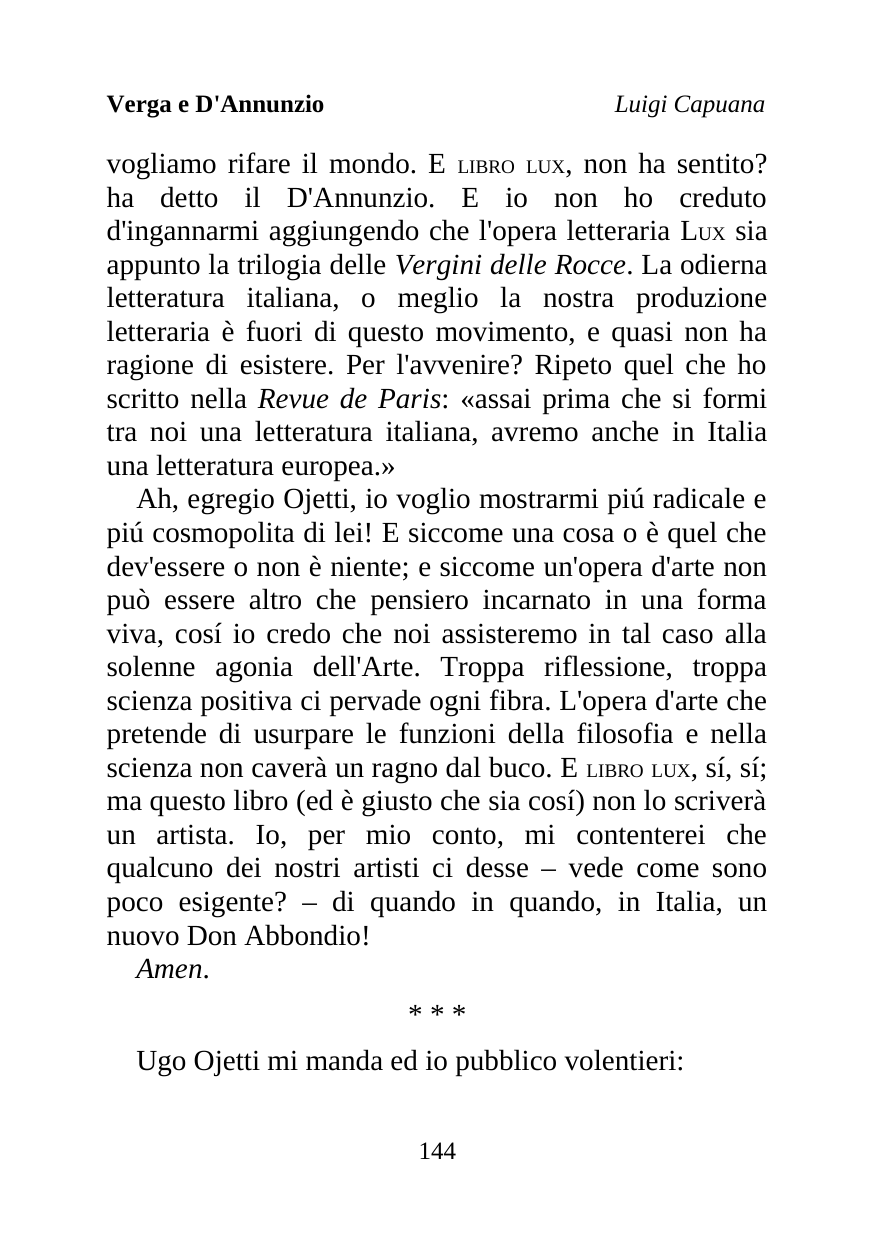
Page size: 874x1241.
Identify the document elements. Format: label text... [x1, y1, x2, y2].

text Ugo Ojetti mi manda ed io pubblico volentieri: [106, 1043, 768, 1077]
text * * * [106, 997, 768, 1031]
text vogliamo rifare il mondo. E libro lux, non ha sentito? ha detto il D'Annunzio. E io non ho creduto d'ingannarmi aggiungendo che l'opera letteraria Lux sia appunto la trilogia delle Vergini delle Rocce. La odierna letteratura italiana, o meglio la nostra produzione letteraria è fuori di questo movimento, e quasi non ha ragione di esistere. Per l'avvenire? Ripeto quel che ho scritto nella Revue de Paris: «assai prima che si formi tra noi una letteratura italiana, avremo anche in Italia una letteratura europea.» [106, 146, 768, 482]
text Amen. [106, 951, 768, 985]
text Ah, egregio Ojetti, io voglio mostrarmi piú radicale e piú cosmopolita di lei! E siccome una cosa o è quel che dev'essere o non è niente; e siccome un'opera d'arte non può essere altro che pensiero incarnato in una forma viva, cosí io credo che noi assisteremo in tal caso alla solenne agonia dell'Arte. Troppa riflessione, troppa scienza positiva ci pervade ogni fibra. L'opera d'arte che pretende di usurpare le funzioni della filosofia e nella scienza non caverà un ragno dal buco. E libro lux, sí, sí; ma questo libro (ed è giusto che sia cosí) non lo scriverà un artista. Io, per mio conto, mi contenterei che qualcuno dei nostri artisti ci desse – vede come sono poco esigente? – di quando in quando, in Italia, un nuovo Don Abbondio! [106, 482, 768, 951]
